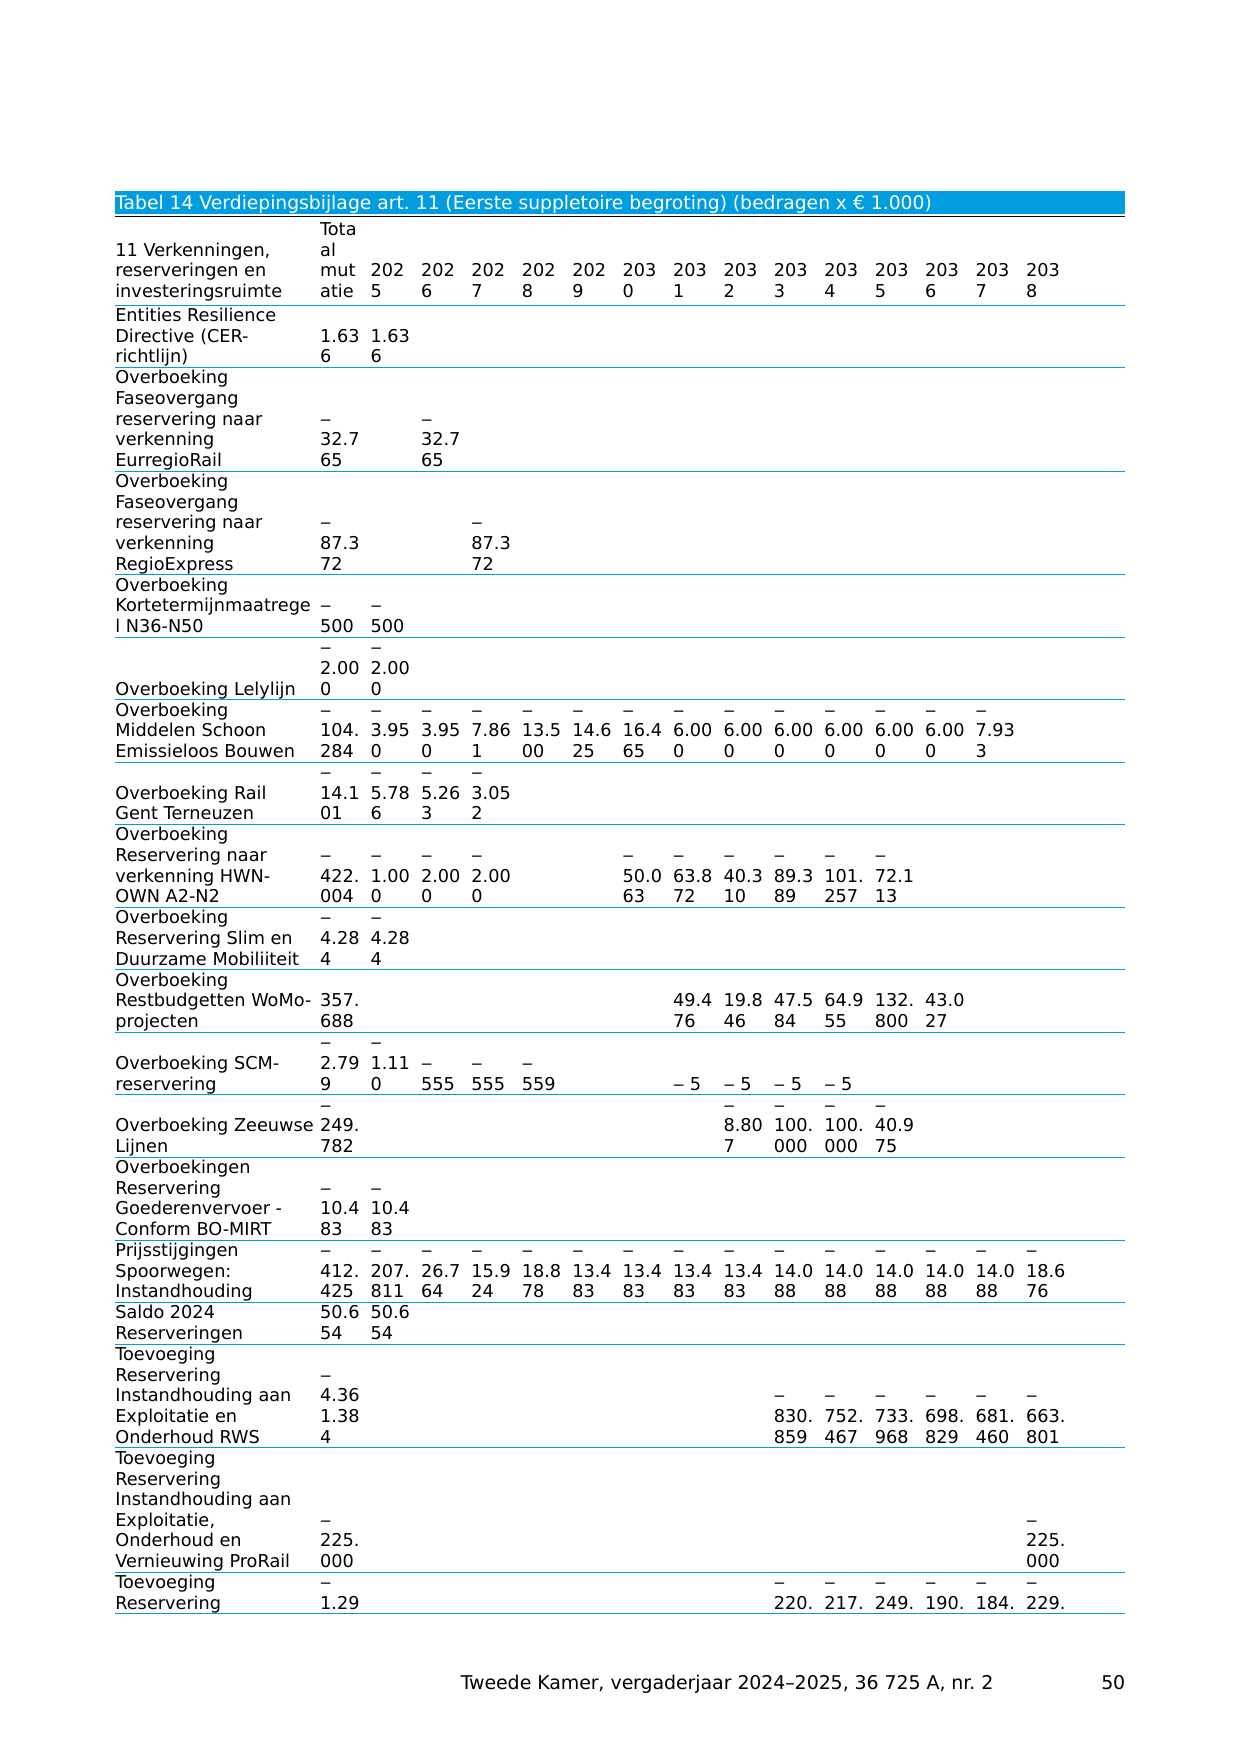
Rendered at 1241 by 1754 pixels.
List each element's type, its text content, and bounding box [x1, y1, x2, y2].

table_cell ‒ 40.975 [872, 1095, 922, 1156]
table_cell [1023, 825, 1073, 907]
table_cell ‒ 40.310 [720, 825, 771, 907]
table_cell [771, 908, 821, 969]
table_cell ‒ 13.500 [519, 700, 569, 761]
table_cell 2025 [368, 217, 418, 304]
table_cell [569, 1345, 619, 1447]
table_cell [922, 1033, 972, 1094]
table_cell ‒ 104.284 [317, 700, 367, 761]
table_cell ‒ 752.467 [821, 1345, 872, 1447]
table_cell [973, 1158, 1023, 1239]
table_cell [620, 970, 670, 1032]
table_cell [872, 763, 922, 824]
table_cell ‒ 6.000 [771, 700, 821, 761]
table_cell [670, 908, 720, 969]
table_cell [1073, 1448, 1125, 1572]
table_cell 50.654 [317, 1303, 367, 1344]
table_cell Prijsstijgingen Spoorwegen: Instandhouding [115, 1241, 317, 1302]
table_cell 47.584 [771, 970, 821, 1032]
table_cell Overboeking Kortetermijnmaatregel N36-N50 [115, 575, 317, 637]
table_cell [670, 1448, 720, 1572]
table_cell [569, 1033, 619, 1094]
table_cell ‒ 2.000 [418, 825, 468, 907]
table_cell [468, 306, 519, 367]
table_cell [922, 472, 972, 574]
table_cell [519, 1095, 569, 1156]
table_cell ‒ 207.811 [368, 1241, 418, 1302]
table_cell [1023, 575, 1073, 637]
table_cell [418, 1345, 468, 1447]
table_cell [418, 638, 468, 699]
table_cell ‒ 1.000 [368, 825, 418, 907]
table_cell [670, 1345, 720, 1447]
table_cell [1073, 217, 1125, 304]
table_cell [872, 368, 922, 471]
table_cell ‒ 2.000 [368, 638, 418, 699]
table_cell [1073, 908, 1125, 969]
table_cell [872, 472, 922, 574]
table_cell [1073, 306, 1125, 367]
table_cell [821, 575, 872, 637]
table_cell ‒ 5 [821, 1033, 872, 1094]
table_cell [973, 825, 1023, 907]
table_cell [620, 575, 670, 637]
table_cell [468, 1095, 519, 1156]
table_cell [1023, 1303, 1073, 1344]
table_cell [519, 472, 569, 574]
table_cell [418, 1095, 468, 1156]
table_cell [519, 908, 569, 969]
table_cell ‒ 225.000 [317, 1448, 367, 1572]
table_cell [1023, 1033, 1073, 1094]
table_cell ‒ 63.872 [670, 825, 720, 907]
table_cell [1073, 1345, 1125, 1447]
table_cell [821, 1303, 872, 1344]
table_cell ‒ 13.483 [670, 1241, 720, 1302]
table_cell [922, 908, 972, 969]
table_cell [468, 1158, 519, 1239]
table_cell [519, 575, 569, 637]
table_cell ‒ 184. [973, 1573, 1023, 1613]
table_cell ‒ 72.113 [872, 825, 922, 907]
table_cell [720, 368, 771, 471]
table_cell [670, 638, 720, 699]
table_cell [720, 908, 771, 969]
table_cell ‒ 87.372 [468, 472, 519, 574]
table_cell ‒ 4.361.384 [317, 1345, 367, 1447]
table_cell [620, 908, 670, 969]
table_cell [973, 1448, 1023, 1572]
table_cell ‒ 89.389 [771, 825, 821, 907]
table_cell 1.636 [368, 306, 418, 367]
table_cell [468, 1303, 519, 1344]
table_cell [1023, 908, 1073, 969]
table_cell 64.955 [821, 970, 872, 1032]
table_cell ‒ 5 [720, 1033, 771, 1094]
table_cell ‒ 13.483 [569, 1241, 619, 1302]
table_cell ‒ 8.807 [720, 1095, 771, 1156]
table_cell [569, 763, 619, 824]
table_cell [368, 472, 418, 574]
table_cell ‒ 733.968 [872, 1345, 922, 1447]
table_cell ‒ 32.765 [317, 368, 367, 471]
table_cell 2028 [519, 217, 569, 304]
table_cell [519, 825, 569, 907]
table_cell [922, 1448, 972, 1572]
table_cell [519, 1303, 569, 1344]
table_cell [519, 970, 569, 1032]
table_cell ‒ 1.29 [317, 1573, 367, 1613]
table_cell [922, 368, 972, 471]
table_cell [418, 908, 468, 969]
table_cell Overboeking Reservering Slim en Duurzame Mobiliiteit [115, 908, 317, 969]
table_cell 132.800 [872, 970, 922, 1032]
table_cell [368, 368, 418, 471]
table_cell Overboeking Lelylijn [115, 638, 317, 699]
table_cell [368, 970, 418, 1032]
table_cell [1023, 970, 1073, 1032]
table_cell ‒ 14.088 [821, 1241, 872, 1302]
table_cell [821, 472, 872, 574]
table_cell [670, 306, 720, 367]
table_cell [368, 1345, 418, 1447]
table_cell [1023, 306, 1073, 367]
table_cell ‒ 217. [821, 1573, 872, 1613]
table_cell Overboekingen Reservering Goederenvervoer - Conform BO-MIRT [115, 1158, 317, 1239]
table_cell 2031 [670, 217, 720, 304]
table_cell Overboeking Faseovergang reservering naar verkenning EurregioRail [115, 368, 317, 471]
table_cell 2038 [1023, 217, 1073, 304]
table_cell ‒ 225.000 [1023, 1448, 1073, 1572]
table_cell [418, 575, 468, 637]
table_cell ‒ 10.483 [317, 1158, 367, 1239]
table_cell ‒ 7.861 [468, 700, 519, 761]
table_cell [922, 825, 972, 907]
table_cell Overboeking Reservering naar verkenning HWN-OWN A2-N2 [115, 825, 317, 907]
table_cell [720, 1158, 771, 1239]
table_cell [1073, 1033, 1125, 1094]
table_cell ‒ 681.460 [973, 1345, 1023, 1447]
table_cell Entities Resilience Directive (CER-richtlijn) [115, 306, 317, 367]
table_cell ‒ 249. [872, 1573, 922, 1613]
table_cell [468, 575, 519, 637]
table_cell ‒ 10.483 [368, 1158, 418, 1239]
table_cell [569, 1573, 619, 1613]
table_cell [670, 1158, 720, 1239]
table_cell Toevoeging Reservering [115, 1573, 317, 1613]
table_cell ‒ 422.004 [317, 825, 367, 907]
table_cell [1073, 1303, 1125, 1344]
table_cell ‒ 5 [670, 1033, 720, 1094]
table_cell [1073, 638, 1125, 699]
table_cell [519, 1158, 569, 1239]
table_cell 43.027 [922, 970, 972, 1032]
table_cell 357.688 [317, 970, 367, 1032]
table_cell [569, 908, 619, 969]
table_cell ‒ 32.765 [418, 368, 468, 471]
table_cell 49.476 [670, 970, 720, 1032]
table_cell Overboeking Rail Gent Terneuzen [115, 763, 317, 824]
table_cell [418, 1158, 468, 1239]
table_cell [720, 575, 771, 637]
table_cell [771, 1158, 821, 1239]
table_cell ‒ 2.000 [468, 825, 519, 907]
table_cell [872, 638, 922, 699]
table_cell [720, 472, 771, 574]
table_cell [569, 825, 619, 907]
table_cell ‒ 6.000 [821, 700, 872, 761]
table_cell [1073, 1573, 1125, 1613]
table_cell [418, 472, 468, 574]
table_cell ‒ 14.088 [872, 1241, 922, 1302]
table_cell [1073, 472, 1125, 574]
table_cell ‒ 14.101 [317, 763, 367, 824]
table_cell ‒ 500 [317, 575, 367, 637]
table_cell [922, 638, 972, 699]
table_cell ‒ 18.676 [1023, 1241, 1073, 1302]
table_cell [468, 1573, 519, 1613]
table_cell [720, 1303, 771, 1344]
table_cell [569, 575, 619, 637]
table_cell 2027 [468, 217, 519, 304]
table_cell [1023, 700, 1073, 761]
table_cell [569, 1158, 619, 1239]
table_cell [1073, 700, 1125, 761]
table_cell [1023, 368, 1073, 471]
table_cell Totaal mutatie [317, 217, 367, 304]
table_cell ‒ 698.829 [922, 1345, 972, 1447]
table_cell ‒ 249.782 [317, 1095, 367, 1156]
table_cell [620, 763, 670, 824]
table_cell [922, 306, 972, 367]
table_cell Toevoeging Reservering Instandhouding aan Exploitatie, Onderhoud en Vernieuwing ProRail [115, 1448, 317, 1572]
table_cell [922, 1095, 972, 1156]
table_cell [368, 1573, 418, 1613]
table_cell [1023, 638, 1073, 699]
table_cell [1073, 1095, 1125, 1156]
table_cell [670, 1573, 720, 1613]
table_cell [620, 306, 670, 367]
table_cell [973, 763, 1023, 824]
table_cell ‒ 5 [771, 1033, 821, 1094]
table_cell [620, 1095, 670, 1156]
table_cell [418, 306, 468, 367]
table_cell ‒ 555 [468, 1033, 519, 1094]
table_cell ‒ 100.000 [821, 1095, 872, 1156]
table_cell [821, 1448, 872, 1572]
table_cell Overboeking Restbudgetten WoMo-projecten [115, 970, 317, 1032]
table_cell ‒ 5.786 [368, 763, 418, 824]
table_cell 2033 [771, 217, 821, 304]
table_cell ‒ 412.425 [317, 1241, 367, 1302]
table_cell ‒ 16.465 [620, 700, 670, 761]
table_cell ‒ 6.000 [720, 700, 771, 761]
table_cell ‒ 101.257 [821, 825, 872, 907]
table_cell ‒ 15.924 [468, 1241, 519, 1302]
table_cell [670, 1095, 720, 1156]
table_cell ‒ 2.000 [317, 638, 367, 699]
table_cell [620, 638, 670, 699]
table_cell [771, 638, 821, 699]
table_cell 2037 [973, 217, 1023, 304]
table_cell [670, 1303, 720, 1344]
table_cell ‒ 14.625 [569, 700, 619, 761]
table_cell [519, 763, 569, 824]
table_cell 19.846 [720, 970, 771, 1032]
table_cell ‒ 14.088 [973, 1241, 1023, 1302]
table_cell [973, 970, 1023, 1032]
table_cell [821, 763, 872, 824]
table_cell [720, 1573, 771, 1613]
table_cell [1073, 825, 1125, 907]
table_cell [720, 306, 771, 367]
table_cell [973, 368, 1023, 471]
table_cell [973, 908, 1023, 969]
table_cell ‒ 2.799 [317, 1033, 367, 1094]
table_cell [569, 638, 619, 699]
table_cell [468, 908, 519, 969]
table_cell [872, 306, 922, 367]
table_cell [922, 763, 972, 824]
table_cell [670, 472, 720, 574]
table_cell [519, 306, 569, 367]
table_cell 2030 [620, 217, 670, 304]
table_cell [973, 472, 1023, 574]
table_cell [670, 368, 720, 471]
table_cell [1023, 763, 1073, 824]
table_cell [771, 368, 821, 471]
table_cell ‒ 50.063 [620, 825, 670, 907]
table_cell [821, 908, 872, 969]
table_cell [468, 638, 519, 699]
table_cell ‒ 663.801 [1023, 1345, 1073, 1447]
table_cell ‒ 14.088 [922, 1241, 972, 1302]
table_cell [771, 306, 821, 367]
table_cell [1023, 1095, 1073, 1156]
table_cell [973, 1095, 1023, 1156]
table_cell [973, 1033, 1023, 1094]
table_cell [368, 1095, 418, 1156]
table_cell [1023, 1158, 1073, 1239]
table_cell [620, 368, 670, 471]
table_cell [922, 1158, 972, 1239]
table_cell ‒ 5.263 [418, 763, 468, 824]
table_cell [519, 1573, 569, 1613]
table_cell Saldo 2024 Reserveringen [115, 1303, 317, 1344]
table_cell ‒ 220. [771, 1573, 821, 1613]
table_cell [973, 575, 1023, 637]
table_cell ‒ 13.483 [720, 1241, 771, 1302]
table_cell [620, 1033, 670, 1094]
table_cell [569, 1095, 619, 1156]
table_cell ‒ 190. [922, 1573, 972, 1613]
table_cell [519, 1345, 569, 1447]
table_cell [1073, 1158, 1125, 1239]
table_cell [620, 472, 670, 574]
table_cell Overboeking SCM-reservering [115, 1033, 317, 1094]
table_cell [771, 1448, 821, 1572]
table_cell 50.654 [368, 1303, 418, 1344]
table_cell [973, 638, 1023, 699]
table_cell [569, 306, 619, 367]
table_cell [569, 472, 619, 574]
table_cell [872, 908, 922, 969]
table_cell ‒ 7.933 [973, 700, 1023, 761]
table_cell 1.636 [317, 306, 367, 367]
table_cell [771, 1303, 821, 1344]
table_cell [569, 1303, 619, 1344]
table_cell [922, 575, 972, 637]
table_cell [771, 763, 821, 824]
table_cell Toevoeging Reservering Instandhouding aan Exploitatie en Onderhoud RWS [115, 1345, 317, 1447]
table_cell [569, 368, 619, 471]
table_cell [1023, 472, 1073, 574]
table_cell [771, 575, 821, 637]
table_cell ‒ 500 [368, 575, 418, 637]
table_cell [1073, 1241, 1125, 1302]
table_cell [922, 1303, 972, 1344]
table_cell Overboeking Middelen Schoon Emissieloos Bouwen [115, 700, 317, 761]
table_cell [720, 1448, 771, 1572]
table_cell [670, 575, 720, 637]
table_cell ‒ 3.052 [468, 763, 519, 824]
table_cell ‒ 6.000 [872, 700, 922, 761]
table_cell [620, 1573, 670, 1613]
table_cell [519, 638, 569, 699]
table_cell ‒ 830.859 [771, 1345, 821, 1447]
table_cell [973, 306, 1023, 367]
table_cell [620, 1448, 670, 1572]
table_cell [519, 368, 569, 471]
table_cell [620, 1158, 670, 1239]
table_cell [821, 368, 872, 471]
table_cell [519, 1448, 569, 1572]
table_cell ‒ 3.950 [418, 700, 468, 761]
table_cell [973, 1303, 1023, 1344]
table_cell 2034 [821, 217, 872, 304]
table_cell Overboeking Zeeuwse Lijnen [115, 1095, 317, 1156]
table_cell ‒ 559 [519, 1033, 569, 1094]
table_cell 2026 [418, 217, 468, 304]
table_cell ‒ 6.000 [922, 700, 972, 761]
table_cell [872, 1448, 922, 1572]
table_cell 2032 [720, 217, 771, 304]
table_cell ‒ 4.284 [317, 908, 367, 969]
table_cell ‒ 3.950 [368, 700, 418, 761]
table_cell [368, 1448, 418, 1572]
table_cell [872, 575, 922, 637]
table_cell [872, 1158, 922, 1239]
table_cell [720, 1345, 771, 1447]
table_cell [872, 1303, 922, 1344]
table_cell [821, 306, 872, 367]
table_cell [418, 1573, 468, 1613]
table_cell ‒ 4.284 [368, 908, 418, 969]
table_cell [821, 1158, 872, 1239]
table_cell [418, 970, 468, 1032]
table_cell [418, 1303, 468, 1344]
table_cell [720, 638, 771, 699]
table_cell 11 Verkenningen, reserveringen en investeringsruimte [115, 217, 317, 304]
table_cell [468, 1345, 519, 1447]
table_cell [620, 1345, 670, 1447]
table_cell [569, 1448, 619, 1572]
table_cell ‒ 555 [418, 1033, 468, 1094]
table_cell ‒ 87.372 [317, 472, 367, 574]
table_cell [418, 1448, 468, 1572]
table_cell [670, 763, 720, 824]
table_cell [468, 970, 519, 1032]
table_cell [1073, 970, 1125, 1032]
table_cell [1073, 763, 1125, 824]
table_cell 2029 [569, 217, 619, 304]
table_cell ‒ 18.878 [519, 1241, 569, 1302]
table_cell ‒ 14.088 [771, 1241, 821, 1302]
table_cell [468, 1448, 519, 1572]
table_cell ‒ 6.000 [670, 700, 720, 761]
table_cell [620, 1303, 670, 1344]
table_cell ‒ 1.110 [368, 1033, 418, 1094]
table_cell 2036 [922, 217, 972, 304]
table_cell [569, 970, 619, 1032]
table_cell ‒ 13.483 [620, 1241, 670, 1302]
table_cell [720, 763, 771, 824]
table_cell [468, 368, 519, 471]
table_cell [771, 472, 821, 574]
table_cell [1073, 368, 1125, 471]
table_cell 2035 [872, 217, 922, 304]
table_cell Overboeking Faseovergang reservering naar verkenning RegioExpress [115, 472, 317, 574]
table_cell ‒ 26.764 [418, 1241, 468, 1302]
table_cell ‒ 229. [1023, 1573, 1073, 1613]
table_cell ‒ 100.000 [771, 1095, 821, 1156]
table_cell [1073, 575, 1125, 637]
table_cell [821, 638, 872, 699]
table_cell [872, 1033, 922, 1094]
